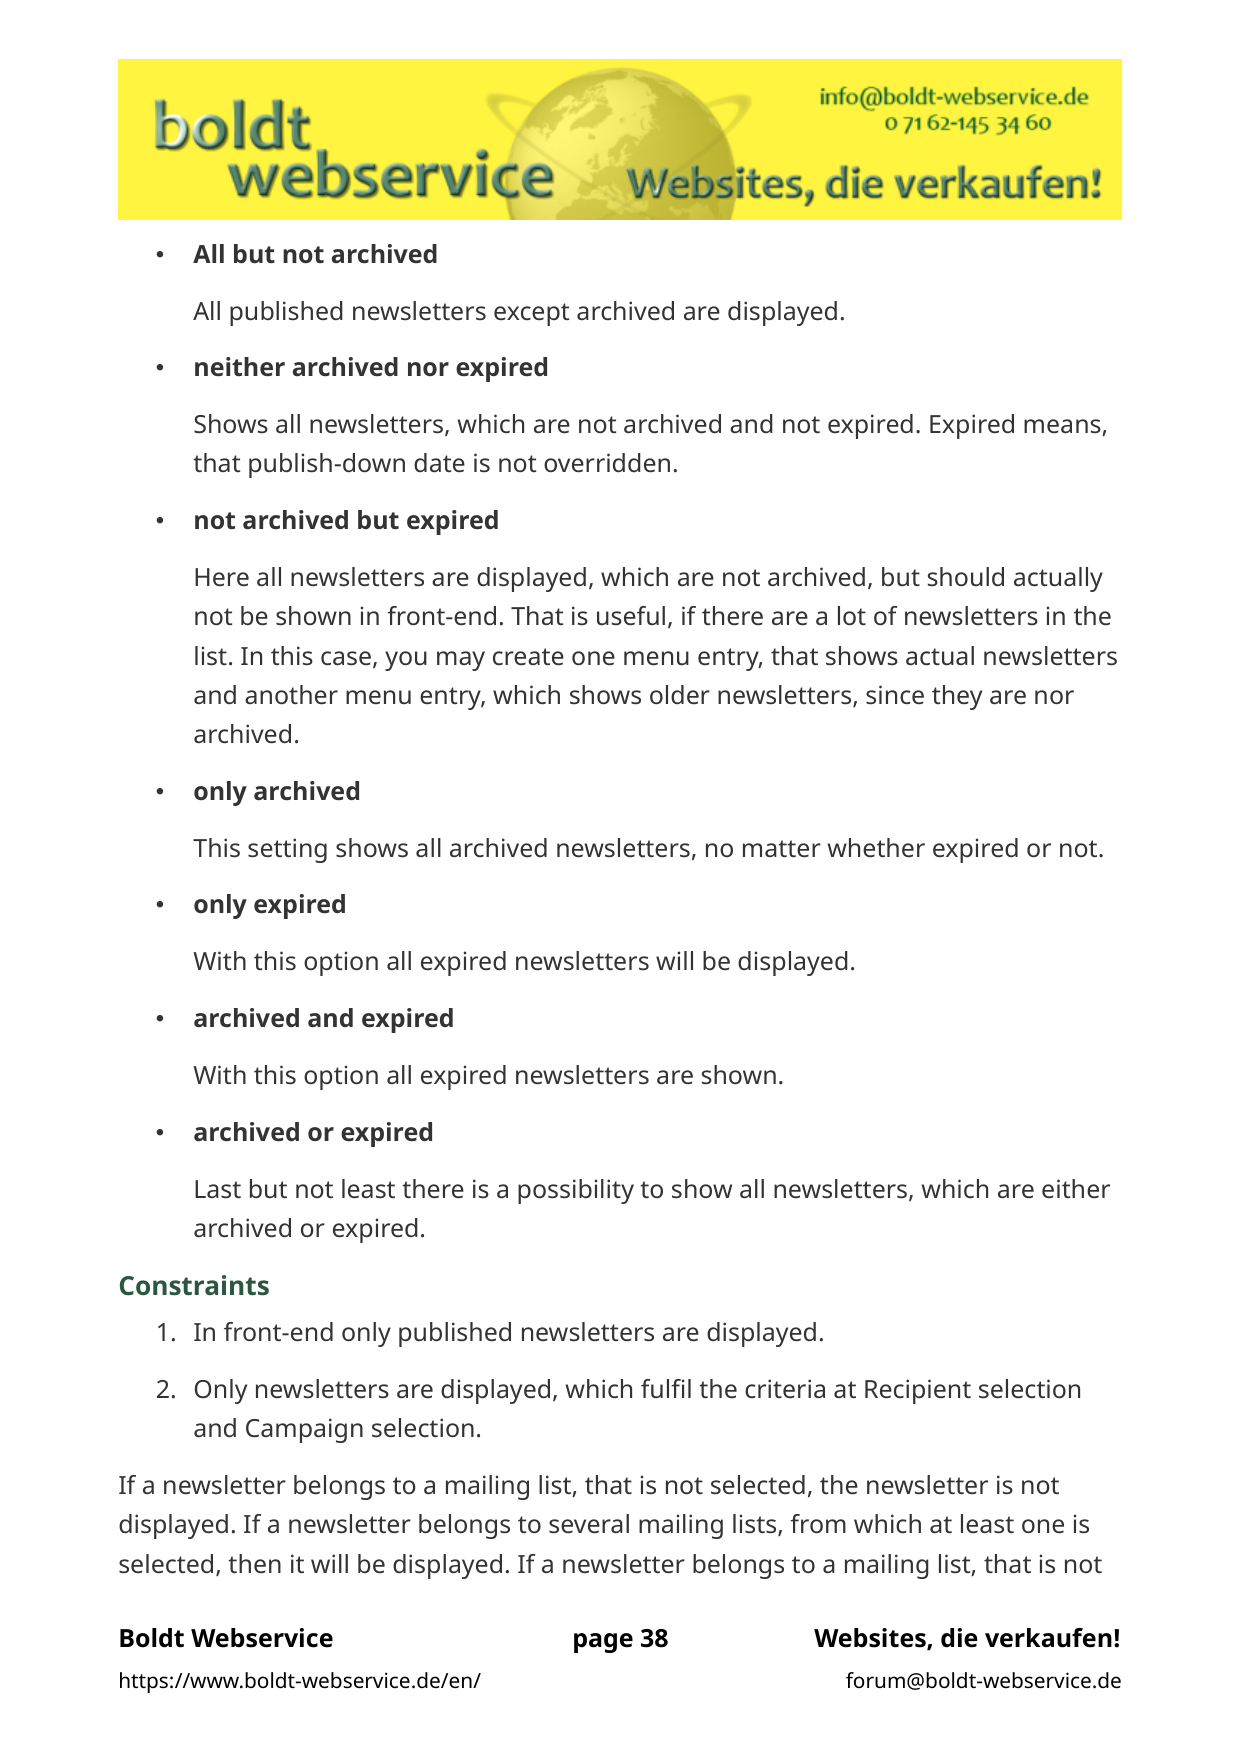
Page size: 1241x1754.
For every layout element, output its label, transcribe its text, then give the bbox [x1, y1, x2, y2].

list Shows all newsletters, which are not archived and not expired. Expired means, that publish-down date is not overridden. [156, 407, 1122, 480]
list archived and expired [156, 1001, 1122, 1035]
list Here all newsletters are displayed, which are not archived, but should actually not be shown in front-end. That is useful, if there are a lot of newsletters in the list. In this case, you may create one menu entry, that shows actual newsletters and another menu entry, which shows older newsletters, since they are nor archived. [156, 560, 1122, 751]
list In front-end only published newsletters are displayed. [156, 1315, 1122, 1349]
list not archived but expired [156, 503, 1122, 537]
text If a newsletter belongs to a mailing list, that is not selected, the newsletter is not displayed. If a newsletter belongs to several mailing lists, from which at least one is selected, then it will be displayed. If a newsletter belongs to a mailing list, that is not [118, 1468, 1122, 1580]
list With this option all expired newsletters will be displayed. [156, 944, 1122, 978]
list archived or expired [156, 1114, 1122, 1149]
list Only newsletters are displayed, which fulfil the criteria at Recipient selection and Campaign selection. [156, 1372, 1122, 1445]
list only expired [156, 887, 1122, 921]
list This setting shows all archived newsletters, no matter whether expired or not. [156, 830, 1122, 864]
list All published newsletters except archived are displayed. [156, 293, 1122, 327]
list Last but not least there is a possibility to show all newsletters, which are either archived or expired. [156, 1171, 1122, 1245]
picture [118, 59, 1123, 220]
subtitle Constraints [118, 1267, 1122, 1303]
list neither archived nor expired [156, 350, 1122, 384]
list only archived [156, 773, 1122, 807]
list All but not archived [156, 236, 1122, 270]
list With this option all expired newsletters are shown. [156, 1058, 1122, 1092]
